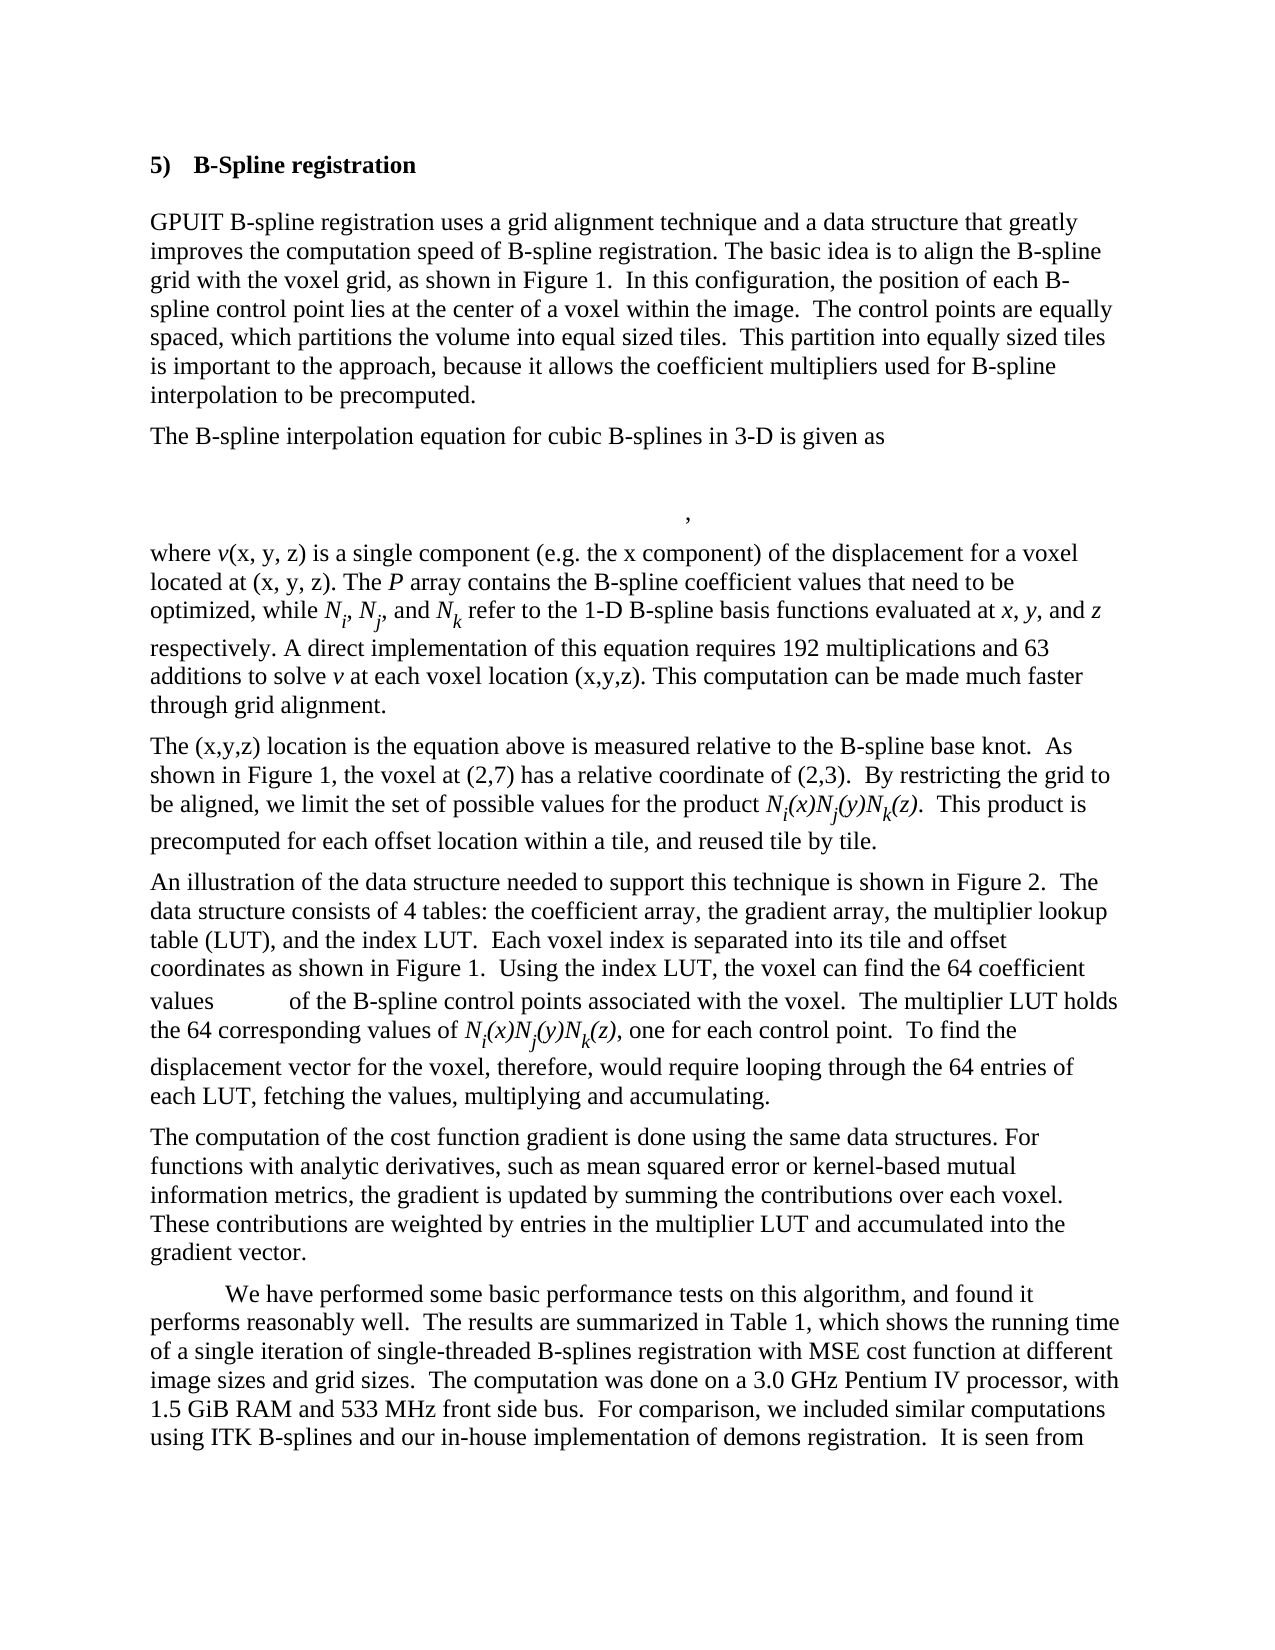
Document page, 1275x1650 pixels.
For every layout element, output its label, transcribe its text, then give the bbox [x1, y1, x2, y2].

text The (x,y,z) location is the equation above is measured relative to the B-spline base knot. As shown in Figure 1, the voxel at (2,7) has a relative coordinate of (2,3). By restricting the grid to be aligned, we limit the set of possible values for the product Ni(x)Nj(y)Nk(z). This product is precomputed for each offset location within a tile, and reused tile by tile. [150, 731, 1125, 855]
text , [150, 462, 1125, 525]
text The B-spline interpolation equation for cubic B-splines in 3-D is given as [150, 421, 1125, 450]
text where v(x, y, z) is a single component (e.g. the x component) of the displacement for a voxel located at (x, y, z). The P array contains the B-spline coefficient values that need to be optimized, while Ni, Nj, and Nk refer to the 1-D B-spline basis functions evaluated at x, y, and z respectively. A direct implementation of this equation requires 192 multiplications and 63 additions to solve v at each voxel location (x,y,z). This computation can be made much faster through grid alignment. [150, 538, 1125, 719]
text GPUIT B-spline registration uses a grid alignment technique and a data structure that greatly improves the computation speed of B-spline registration. The basic idea is to align the B-spline grid with the voxel grid, as shown in Figure 1. In this configuration, the position of each B-spline control point lies at the center of a voxel within the image. The control points are equally spaced, which partitions the volume into equal sized tiles. This partition into equally sized tiles is important to the approach, because it allows the coefficient multipliers used for B-spline interpolation to be precomputed. [150, 207, 1125, 409]
text The computation of the cost function gradient is done using the same data structures. For functions with analytic derivatives, such as mean squared error or kernel-based mutual information metrics, the gradient is updated by summing the contributions over each voxel. These contributions are weighted by entries in the multiplier LUT and accumulated into the gradient vector. [150, 1122, 1125, 1266]
text We have performed some basic performance tests on this algorithm, and found it performs reasonably well. The results are summarized in Table 1, which shows the running time of a single iteration of single-threaded B-splines registration with MSE cost function at different image sizes and grid sizes. The computation was done on a 3.0 GHz Pentium IV processor, with 1.5 GiB RAM and 533 MHz front side bus. For comparison, we included similar computations using ITK B-splines and our in-house implementation of demons registration. It is seen from [150, 1279, 1125, 1451]
text An illustration of the data structure needed to support this technique is shown in Figure 2. The data structure consists of 4 tables: the coefficient array, the gradient array, the multiplier lookup table (LUT), and the index LUT. Each voxel index is separated into its tile and offset coordinates as shown in Figure 1. Using the index LUT, the voxel can find the 64 coefficient valuesof the B-spline control points associated with the voxel. The multiplier LUT holds the 64 corresponding values of Ni(x)Nj(y)Nk(z), one for each control point. To find the displacement vector for the voxel, therefore, would require looping through the 64 entries of each LUT, fetching the values, multiplying and accumulating. [150, 867, 1125, 1110]
subtitle B-Spline registration [150, 150, 1125, 179]
